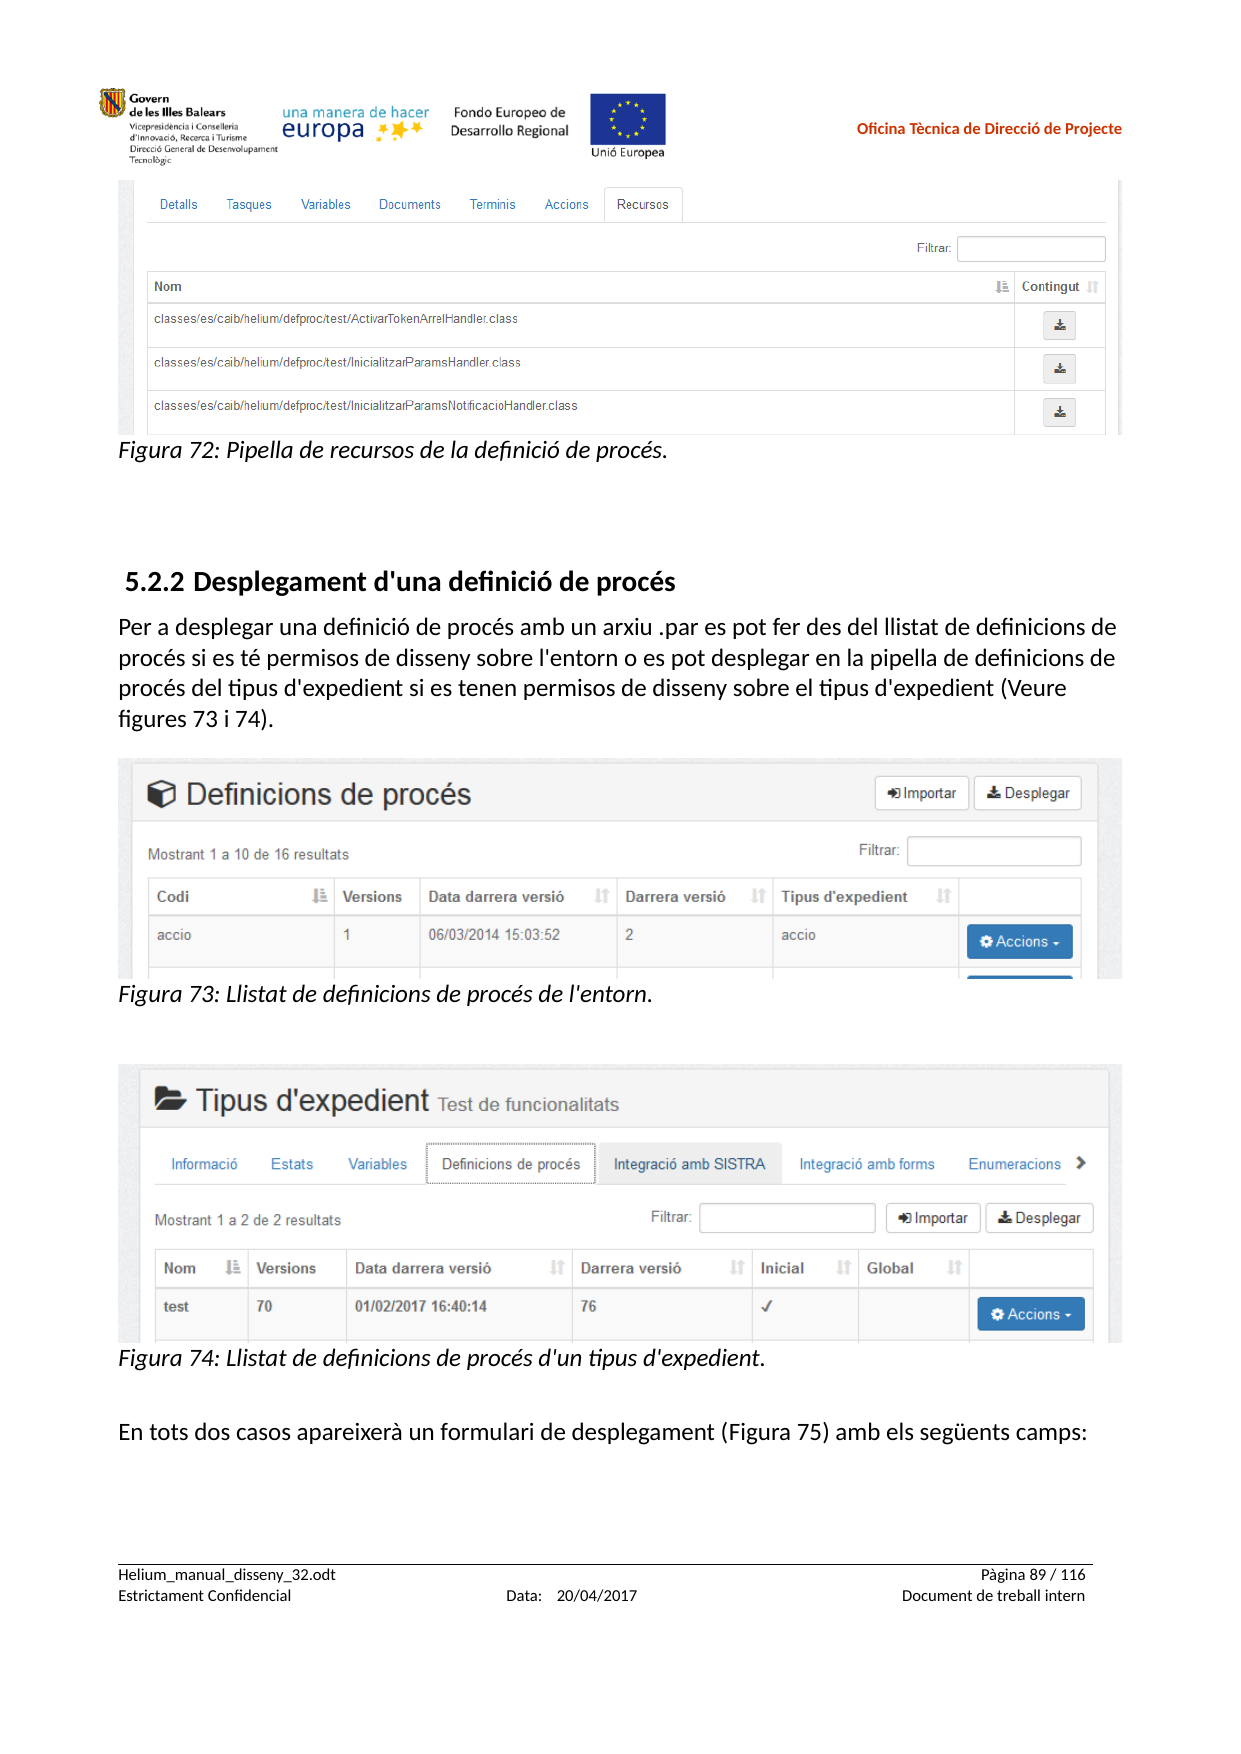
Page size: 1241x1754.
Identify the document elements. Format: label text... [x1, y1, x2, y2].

text Figura 72: Pipella de recursos de la definició de procés. [118, 435, 1122, 465]
subtitle Desplegament d'una definició de procés [118, 563, 1122, 599]
text En tots dos casos apareixerà un formulari de desplegament (Figura 75) amb els següents camps: [118, 1416, 1122, 1447]
text Per a desplegar una definició de procés amb un arxiu .par es pot fer des del llistat de definicions de procés si es té permisos de disseny sobre l'entorn o es pot desplegar en la pipella de definicions de procés del tipus d'expedient si es tenen permisos de disseny sobre el tipus d'expedient (Veure figures 73 i 74). [118, 611, 1122, 733]
picture [99, 87, 668, 166]
picture [118, 1064, 1123, 1343]
text Figura 73: Llistat de definicions de procés de l'entorn. [118, 979, 1122, 1009]
picture [118, 758, 1123, 979]
picture [118, 180, 1123, 435]
text Figura 74: Llistat de definicions de procés d'un tipus d'expedient. [118, 1343, 1122, 1373]
